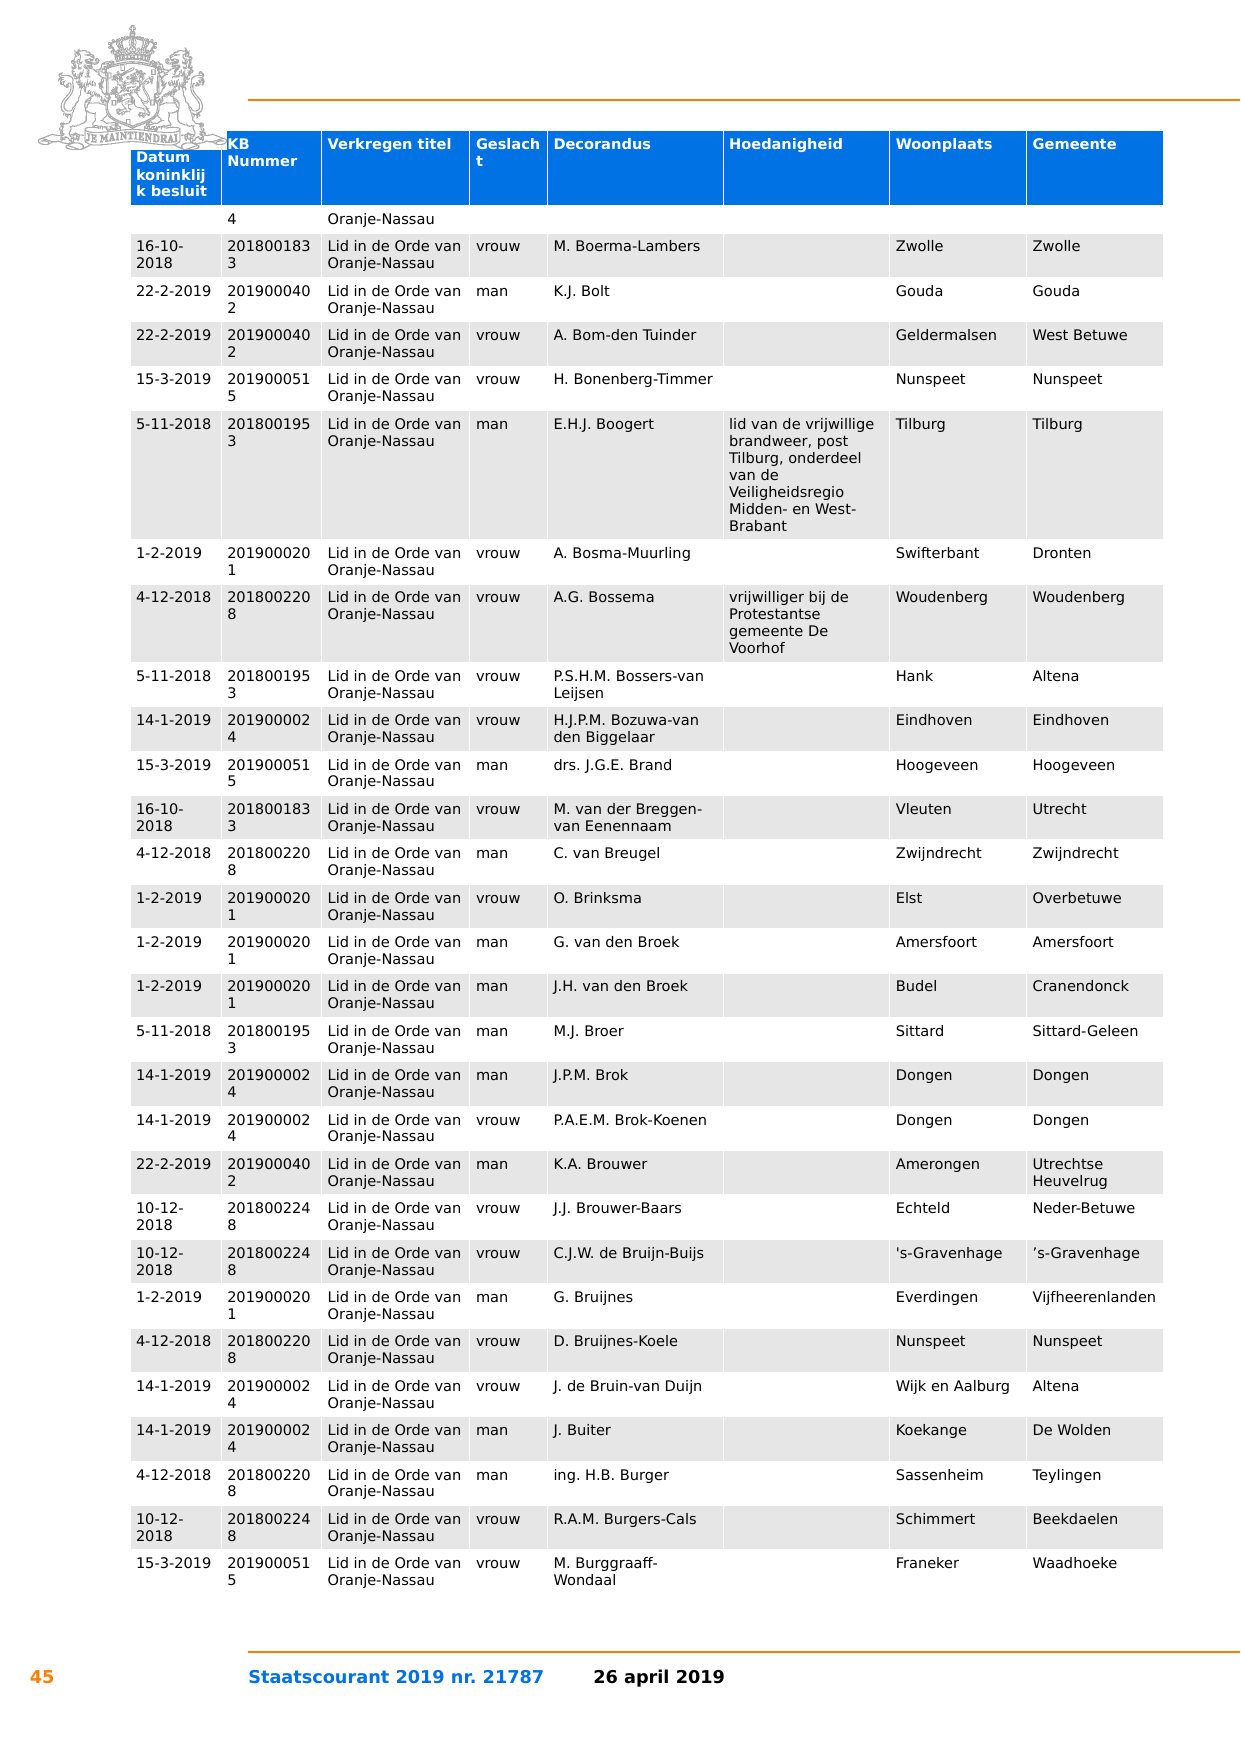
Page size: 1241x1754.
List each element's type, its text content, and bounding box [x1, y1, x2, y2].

table_cell [724, 796, 889, 839]
table_cell 2019000201 [222, 1284, 321, 1327]
table_cell 16-10-2018 [131, 234, 221, 277]
table_cell 2019000201 [222, 929, 321, 972]
table_cell Lid in de Orde van Oranje-Nassau [322, 1329, 469, 1372]
table_header KB Nummer [222, 131, 321, 205]
table_cell Lid in de Orde van Oranje-Nassau [322, 1240, 469, 1283]
table_cell 5-11-2018 [131, 1018, 221, 1061]
table_cell man [470, 278, 547, 321]
table_cell C.J.W. de Bruijn-Buijs [548, 1240, 723, 1283]
table_cell Swifterbant [890, 540, 1026, 583]
table_cell M. Boerma-Lambers [548, 234, 723, 277]
table_cell man [470, 929, 547, 972]
table_cell vrouw [470, 1506, 547, 1549]
table_cell 2019000024 [222, 1373, 321, 1416]
table_cell [724, 1107, 889, 1150]
table_cell 5-11-2018 [131, 663, 221, 706]
table_cell P.A.E.M. Brok-Koenen [548, 1107, 723, 1150]
table_cell man [470, 840, 547, 884]
table_cell vrouw [470, 1240, 547, 1283]
table_cell Lid in de Orde van Oranje-Nassau [322, 707, 469, 751]
table_cell Lid in de Orde van Oranje-Nassau [322, 411, 469, 539]
table_cell M. Burggraaff-Wondaal [548, 1550, 723, 1594]
table_cell [724, 540, 889, 583]
table_cell [724, 1417, 889, 1461]
table_cell 15-3-2019 [131, 752, 221, 795]
table_cell 2019000024 [222, 1062, 321, 1106]
table_cell man [470, 1284, 547, 1327]
table_cell Amersfoort [890, 929, 1026, 972]
table_cell man [470, 1018, 547, 1061]
table_cell man [470, 752, 547, 795]
table_cell 2018001953 [222, 1018, 321, 1061]
table_cell Utrechtse Heuvelrug [1027, 1151, 1163, 1194]
table_cell 2018002208 [222, 585, 321, 662]
table_cell Lid in de Orde van Oranje-Nassau [322, 1062, 469, 1106]
table_cell Teylingen [1027, 1462, 1163, 1505]
table_cell man [470, 1417, 547, 1461]
table_cell Gouda [890, 278, 1026, 321]
table_cell Tilburg [1027, 411, 1163, 539]
table_header Hoedanigheid [724, 131, 889, 205]
table_cell [724, 929, 889, 972]
table_cell Lid in de Orde van Oranje-Nassau [322, 1550, 469, 1594]
table_cell Altena [1027, 663, 1163, 706]
table_cell Lid in de Orde van Oranje-Nassau [322, 1417, 469, 1461]
table_cell Lid in de Orde van Oranje-Nassau [322, 1284, 469, 1327]
table_header Decorandus [548, 131, 723, 205]
table_cell Altena [1027, 1373, 1163, 1416]
table_cell vrouw [470, 322, 547, 366]
table_cell 2019000515 [222, 752, 321, 795]
table_cell Koekange [890, 1417, 1026, 1461]
table_cell Lid in de Orde van Oranje-Nassau [322, 322, 469, 366]
table_cell Eindhoven [890, 707, 1026, 751]
table_cell 2018001833 [222, 234, 321, 277]
table_cell Nunspeet [890, 1329, 1026, 1372]
table_cell [724, 840, 889, 884]
table_cell Eindhoven [1027, 707, 1163, 751]
table_cell 10-12-2018 [131, 1195, 221, 1239]
table_cell Sittard-Geleen [1027, 1018, 1163, 1061]
table_cell [548, 206, 723, 232]
table_cell [724, 234, 889, 277]
table_cell Utrecht [1027, 796, 1163, 839]
table_header Gemeente [1027, 131, 1163, 205]
table_cell 14-1-2019 [131, 1373, 221, 1416]
table_cell Lid in de Orde van Oranje-Nassau [322, 840, 469, 884]
table_cell 14-1-2019 [131, 707, 221, 751]
table_header Verkregen titel [322, 131, 469, 205]
table_cell 15-3-2019 [131, 367, 221, 410]
table_cell 1-2-2019 [131, 1284, 221, 1327]
table_cell O. Brinksma [548, 885, 723, 928]
table_cell [890, 206, 1026, 232]
table_cell ing. H.B. Burger [548, 1462, 723, 1505]
table_cell Woudenberg [1027, 585, 1163, 662]
table_cell H. Bonenberg-Timmer [548, 367, 723, 410]
table_cell Lid in de Orde van Oranje-Nassau [322, 796, 469, 839]
table_cell Lid in de Orde van Oranje-Nassau [322, 929, 469, 972]
table_cell man [470, 1462, 547, 1505]
table_cell 22-2-2019 [131, 322, 221, 366]
table_cell A. Bom-den Tuinder [548, 322, 723, 366]
table_cell Lid in de Orde van Oranje-Nassau [322, 974, 469, 1017]
table_header Woonplaats [890, 131, 1026, 205]
table_cell 4-12-2018 [131, 840, 221, 884]
table_cell Lid in de Orde van Oranje-Nassau [322, 540, 469, 583]
table_cell P.S.H.M. Bossers-van Leijsen [548, 663, 723, 706]
table_cell 2019000201 [222, 540, 321, 583]
table_cell Lid in de Orde van Oranje-Nassau [322, 234, 469, 277]
table_cell Lid in de Orde van Oranje-Nassau [322, 1462, 469, 1505]
table_cell Waadhoeke [1027, 1550, 1163, 1594]
table_cell Sittard [890, 1018, 1026, 1061]
table_cell Nunspeet [890, 367, 1026, 410]
table_cell Hank [890, 663, 1026, 706]
table_cell Tilburg [890, 411, 1026, 539]
table_cell 's-Gravenhage [890, 1240, 1026, 1283]
table_cell 2019000201 [222, 974, 321, 1017]
table_cell [724, 1329, 889, 1372]
table_cell M. van der Breggen-van Eenennaam [548, 796, 723, 839]
table_cell [131, 206, 221, 232]
table_cell Lid in de Orde van Oranje-Nassau [322, 752, 469, 795]
table_cell Dronten [1027, 540, 1163, 583]
table_cell Vijfheerenlanden [1027, 1284, 1163, 1327]
table_cell 2018002248 [222, 1506, 321, 1549]
table_cell vrouw [470, 234, 547, 277]
table_cell 2019000402 [222, 1151, 321, 1194]
table_cell [724, 278, 889, 321]
table_cell J.J. Brouwer-Baars [548, 1195, 723, 1239]
table_cell Lid in de Orde van Oranje-Nassau [322, 885, 469, 928]
table_cell D. Bruijnes-Koele [548, 1329, 723, 1372]
table_cell M.J. Broer [548, 1018, 723, 1061]
table_cell Lid in de Orde van Oranje-Nassau [322, 663, 469, 706]
table_cell E.H.J. Boogert [548, 411, 723, 539]
table_cell 2018001953 [222, 663, 321, 706]
table_cell Sassenheim [890, 1462, 1026, 1505]
table_cell Geldermalsen [890, 322, 1026, 366]
table_cell Lid in de Orde van Oranje-Nassau [322, 278, 469, 321]
table_cell K.A. Brouwer [548, 1151, 723, 1194]
table_cell Schimmert [890, 1506, 1026, 1549]
table_cell [724, 322, 889, 366]
table_cell 10-12-2018 [131, 1506, 221, 1549]
table_cell 1-2-2019 [131, 929, 221, 972]
table_cell Franeker [890, 1550, 1026, 1594]
table_cell Lid in de Orde van Oranje-Nassau [322, 1195, 469, 1239]
table_cell Nunspeet [1027, 1329, 1163, 1372]
table_cell Hoogeveen [1027, 752, 1163, 795]
table_cell 2018002248 [222, 1240, 321, 1283]
table_cell 14-1-2019 [131, 1062, 221, 1106]
table_cell Dongen [890, 1107, 1026, 1150]
table_cell [724, 752, 889, 795]
table_cell 2019000024 [222, 1417, 321, 1461]
table_cell De Wolden [1027, 1417, 1163, 1461]
table_cell 2019000024 [222, 1107, 321, 1150]
table_cell Echteld [890, 1195, 1026, 1239]
table_cell [724, 663, 889, 706]
table_cell 2018002208 [222, 1329, 321, 1372]
table_cell Lid in de Orde van Oranje-Nassau [322, 585, 469, 662]
table_cell vrouw [470, 1550, 547, 1594]
table_cell vrouw [470, 367, 547, 410]
table_header Geslacht [470, 131, 547, 205]
table_cell 2019000201 [222, 885, 321, 928]
table_cell lid van de vrijwillige brandweer, post Tilburg, onderdeel van de Veiligheidsregio Midden- en West-Brabant [724, 411, 889, 539]
table_cell Lid in de Orde van Oranje-Nassau [322, 1506, 469, 1549]
table_cell [724, 1062, 889, 1106]
table_cell [724, 1284, 889, 1327]
table_cell Lid in de Orde van Oranje-Nassau [322, 1018, 469, 1061]
table_cell Neder-Betuwe [1027, 1195, 1163, 1239]
table_cell [724, 974, 889, 1017]
table_cell 4 [222, 206, 321, 232]
table_cell H.J.P.M. Bozuwa-van den Biggelaar [548, 707, 723, 751]
table_cell J. de Bruin-van Duijn [548, 1373, 723, 1416]
table_cell Cranendonck [1027, 974, 1163, 1017]
table_cell man [470, 1062, 547, 1106]
table_cell 22-2-2019 [131, 278, 221, 321]
table_cell 1-2-2019 [131, 540, 221, 583]
table_cell 4-12-2018 [131, 1462, 221, 1505]
table_cell Zwijndrecht [890, 840, 1026, 884]
table_cell vrouw [470, 1195, 547, 1239]
table_cell man [470, 411, 547, 539]
table_cell 22-2-2019 [131, 1151, 221, 1194]
table_cell 2018002208 [222, 1462, 321, 1505]
table_cell Dongen [1027, 1062, 1163, 1106]
table_cell 10-12-2018 [131, 1240, 221, 1283]
table_cell West Betuwe [1027, 322, 1163, 366]
table_cell 2018002248 [222, 1195, 321, 1239]
table_cell [724, 1151, 889, 1194]
table_cell 14-1-2019 [131, 1417, 221, 1461]
table_cell Woudenberg [890, 585, 1026, 662]
table_cell Lid in de Orde van Oranje-Nassau [322, 1151, 469, 1194]
table_cell vrouw [470, 707, 547, 751]
table_cell G. Bruijnes [548, 1284, 723, 1327]
table_cell 4-12-2018 [131, 1329, 221, 1372]
table_cell Lid in de Orde van Oranje-Nassau [322, 1107, 469, 1150]
table_cell 5-11-2018 [131, 411, 221, 539]
table_cell Zwolle [890, 234, 1026, 277]
table_cell [724, 1462, 889, 1505]
table_cell K.J. Bolt [548, 278, 723, 321]
picture [38, 25, 227, 150]
table_cell Everdingen [890, 1284, 1026, 1327]
table_cell 1-2-2019 [131, 974, 221, 1017]
table_cell 15-3-2019 [131, 1550, 221, 1594]
table_cell J.P.M. Brok [548, 1062, 723, 1106]
table_cell Dongen [1027, 1107, 1163, 1150]
table_cell R.A.M. Burgers-Cals [548, 1506, 723, 1549]
table_cell Amersfoort [1027, 929, 1163, 972]
table_cell Budel [890, 974, 1026, 1017]
table_cell 2019000515 [222, 1550, 321, 1594]
table_cell 2019000402 [222, 278, 321, 321]
table_cell 2018001833 [222, 796, 321, 839]
table_cell vrouw [470, 796, 547, 839]
table_cell vrouw [470, 540, 547, 583]
table_cell vrouw [470, 1373, 547, 1416]
table_cell Overbetuwe [1027, 885, 1163, 928]
table_cell vrouw [470, 885, 547, 928]
table_cell drs. J.G.E. Brand [548, 752, 723, 795]
table_cell Elst [890, 885, 1026, 928]
table_cell A.G. Bossema [548, 585, 723, 662]
table_cell Lid in de Orde van Oranje-Nassau [322, 1373, 469, 1416]
table_cell J. Buiter [548, 1417, 723, 1461]
table_cell 1-2-2019 [131, 885, 221, 928]
table_cell C. van Breugel [548, 840, 723, 884]
table_cell 2019000024 [222, 707, 321, 751]
table_cell vrijwilliger bij de Protestantse gemeente De Voorhof [724, 585, 889, 662]
table_cell 2019000515 [222, 367, 321, 410]
table_cell Lid in de Orde van Oranje-Nassau [322, 367, 469, 410]
table_cell ’s-Gravenhage [1027, 1240, 1163, 1283]
table_cell [724, 1373, 889, 1416]
table_cell Oranje-Nassau [322, 206, 469, 232]
table_cell man [470, 974, 547, 1017]
table_cell Zwijndrecht [1027, 840, 1163, 884]
table_cell [724, 1506, 889, 1549]
table_cell Hoogeveen [890, 752, 1026, 795]
table_cell Dongen [890, 1062, 1026, 1106]
table_cell [1027, 206, 1163, 232]
table_cell Gouda [1027, 278, 1163, 321]
table_cell G. van den Broek [548, 929, 723, 972]
table_cell A. Bosma-Muurling [548, 540, 723, 583]
table_cell Vleuten [890, 796, 1026, 839]
table_cell Zwolle [1027, 234, 1163, 277]
table_header Datum koninklijk besluit [131, 150, 221, 205]
table_cell [724, 885, 889, 928]
table_cell Amerongen [890, 1151, 1026, 1194]
table_cell vrouw [470, 585, 547, 662]
table_cell [724, 1018, 889, 1061]
table_cell 14-1-2019 [131, 1107, 221, 1150]
table_cell 16-10-2018 [131, 796, 221, 839]
table_cell 2018002208 [222, 840, 321, 884]
table_cell Beekdaelen [1027, 1506, 1163, 1549]
table_cell [724, 1550, 889, 1594]
table_cell J.H. van den Broek [548, 974, 723, 1017]
table_cell vrouw [470, 663, 547, 706]
table_cell [724, 1240, 889, 1283]
table_cell [724, 206, 889, 232]
table_cell 4-12-2018 [131, 585, 221, 662]
table_cell 2019000402 [222, 322, 321, 366]
table_cell [724, 367, 889, 410]
table_cell 2018001953 [222, 411, 321, 539]
table_cell man [470, 1151, 547, 1194]
table_cell [724, 1195, 889, 1239]
table_cell Wijk en Aalburg [890, 1373, 1026, 1416]
table_cell Nunspeet [1027, 367, 1163, 410]
table_cell [470, 206, 547, 232]
table_cell vrouw [470, 1329, 547, 1372]
table_cell vrouw [470, 1107, 547, 1150]
table_cell [724, 707, 889, 751]
